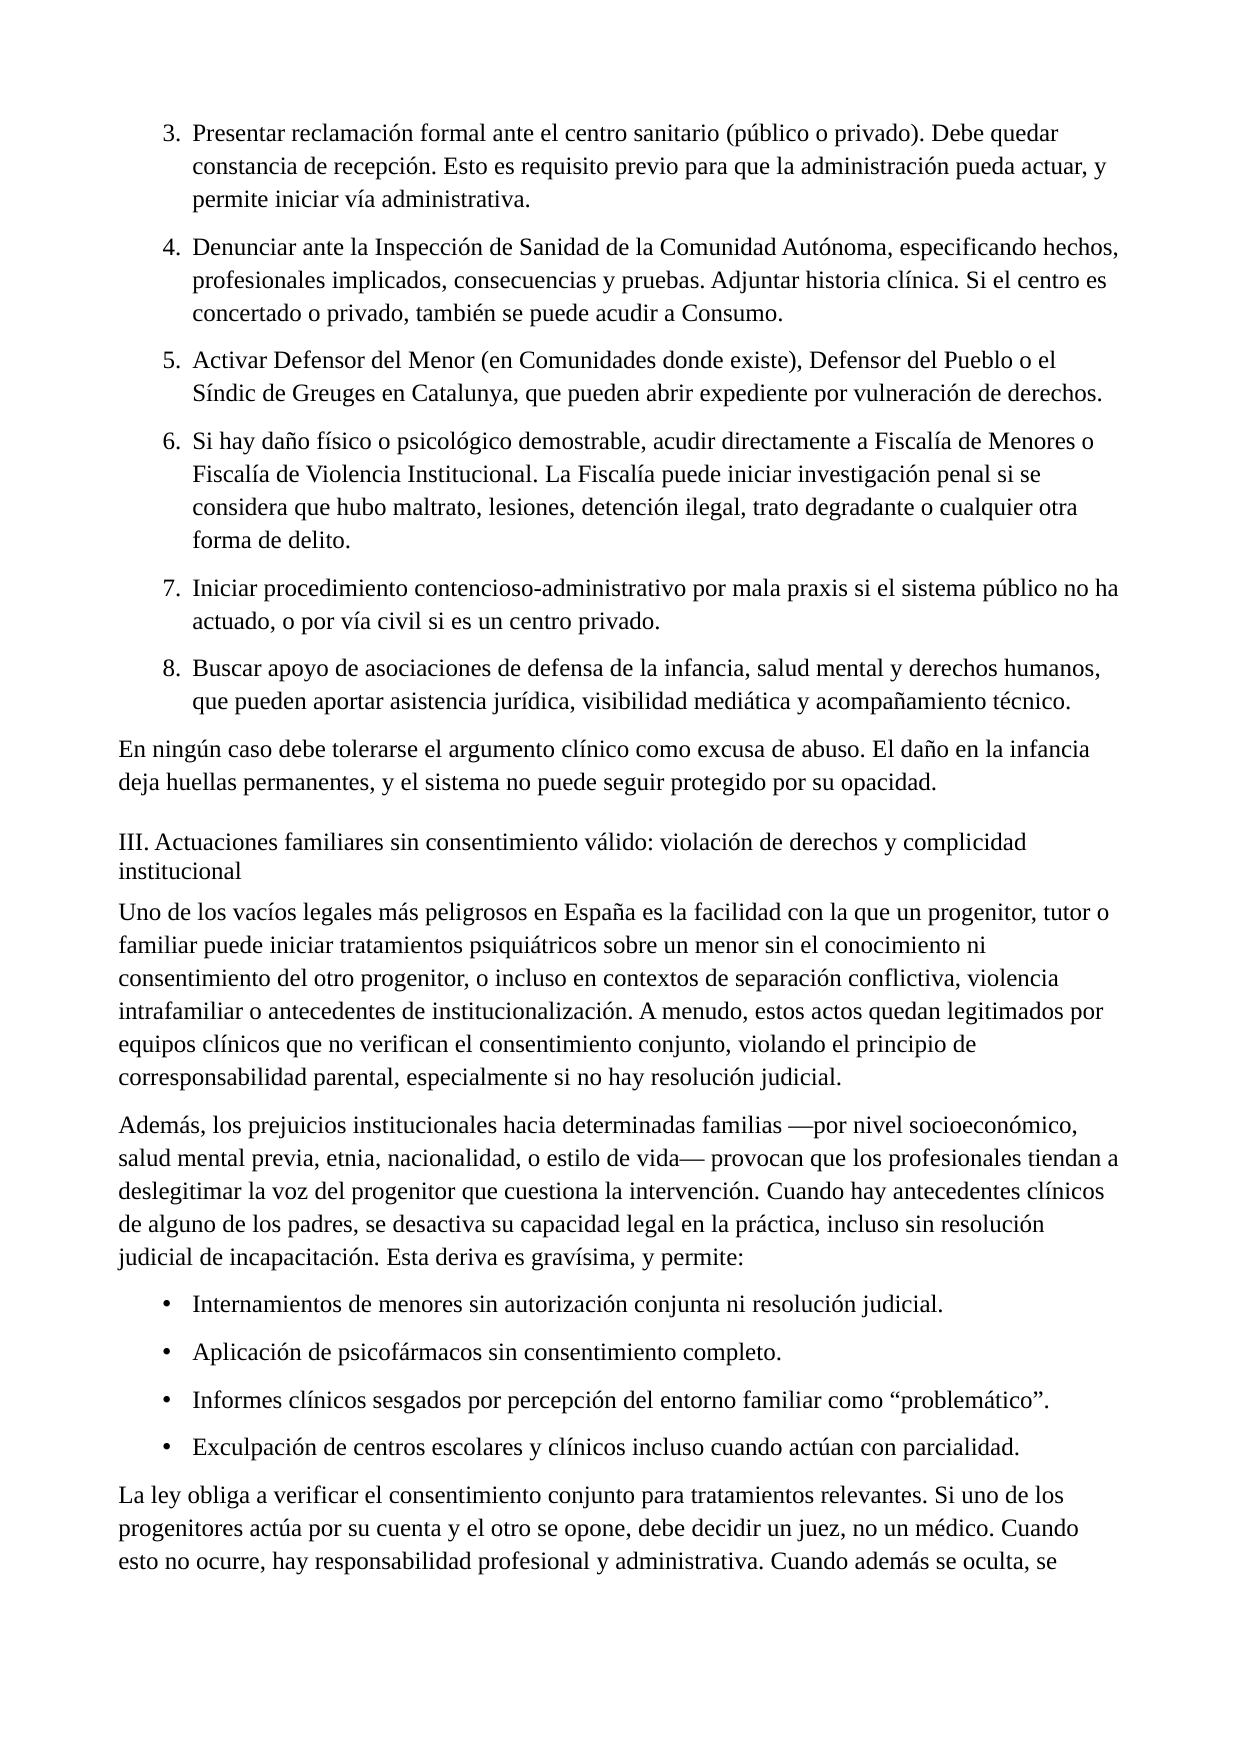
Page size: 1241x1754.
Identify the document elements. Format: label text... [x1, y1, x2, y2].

list Informes clínicos sesgados por percepción del entorno familiar como “problemático”. [162, 1385, 1122, 1413]
list Internamientos de menores sin autorización conjunta ni resolución judicial. [162, 1289, 1122, 1318]
text En ningún caso debe tolerarse el argumento clínico como excusa de abuso. El daño en la infancia deja huellas permanentes, y el sistema no puede seguir protegido por su opacidad. [118, 734, 1122, 796]
list Presentar reclamación formal ante el centro sanitario (público o privado). Debe quedar constancia de recepción. Esto es requisito previo para que la administración pueda actuar, y permite iniciar vía administrativa. [162, 118, 1122, 213]
list Exculpación de centros escolares y clínicos incluso cuando actúan con parcialidad. [162, 1432, 1122, 1461]
list Si hay daño físico o psicológico demostrable, acudir directamente a Fiscalía de Menores o Fiscalía de Violencia Institucional. La Fiscalía puede iniciar investigación penal si se considera que hubo maltrato, lesiones, detención ilegal, trato degradante o cualquier otra forma de delito. [162, 426, 1122, 554]
text Uno de los vacíos legales más peligrosos en España es la facilidad con la que un progenitor, tutor o familiar puede iniciar tratamientos psiquiátricos sobre un menor sin el conocimiento ni consentimiento del otro progenitor, o incluso en contextos de separación conflictiva, violencia intrafamiliar o antecedentes de institucionalización. A menudo, estos actos quedan legitimados por equipos clínicos que no verifican el consentimiento conjunto, violando el principio de corresponsabilidad parental, especialmente si no hay resolución judicial. [118, 897, 1122, 1091]
list Activar Defensor del Menor (en Comunidades donde existe), Defensor del Pueblo o el Síndic de Greuges en Catalunya, que pueden abrir expediente por vulneración de derechos. [162, 345, 1122, 407]
text Además, los prejuicios institucionales hacia determinadas familias —por nivel socioeconómico, salud mental previa, etnia, nacionalidad, o estilo de vida— provocan que los profesionales tiendan a deslegitimar la voz del progenitor que cuestiona la intervención. Cuando hay antecedentes clínicos de alguno de los padres, se desactiva su capacidad legal en la práctica, incluso sin resolución judicial de incapacitación. Esta deriva es gravísima, y permite: [118, 1110, 1122, 1271]
text La ley obliga a verificar el consentimiento conjunto para tratamientos relevantes. Si uno de los progenitores actúa por su cuenta y el otro se opone, debe decidir un juez, no un médico. Cuando esto no ocurre, hay responsabilidad profesional y administrativa. Cuando además se oculta, se [118, 1480, 1122, 1575]
list Aplicación de psicofármacos sin consentimiento completo. [162, 1337, 1122, 1366]
list Buscar apoyo de asociaciones de defensa de la infancia, salud mental y derechos humanos, que pueden aportar asistencia jurídica, visibilidad mediática y acompañamiento técnico. [162, 653, 1122, 715]
subtitle III. Actuaciones familiares sin consentimiento válido: violación de derechos y complicidad institucional [118, 827, 1122, 884]
list Iniciar procedimiento contencioso-administrativo por mala praxis si el sistema público no ha actuado, o por vía civil si es un centro privado. [162, 573, 1122, 634]
list Denunciar ante la Inspección de Sanidad de la Comunidad Autónoma, especificando hechos, profesionales implicados, consecuencias y pruebas. Adjuntar historia clínica. Si el centro es concertado o privado, también se puede acudir a Consumo. [162, 232, 1122, 327]
